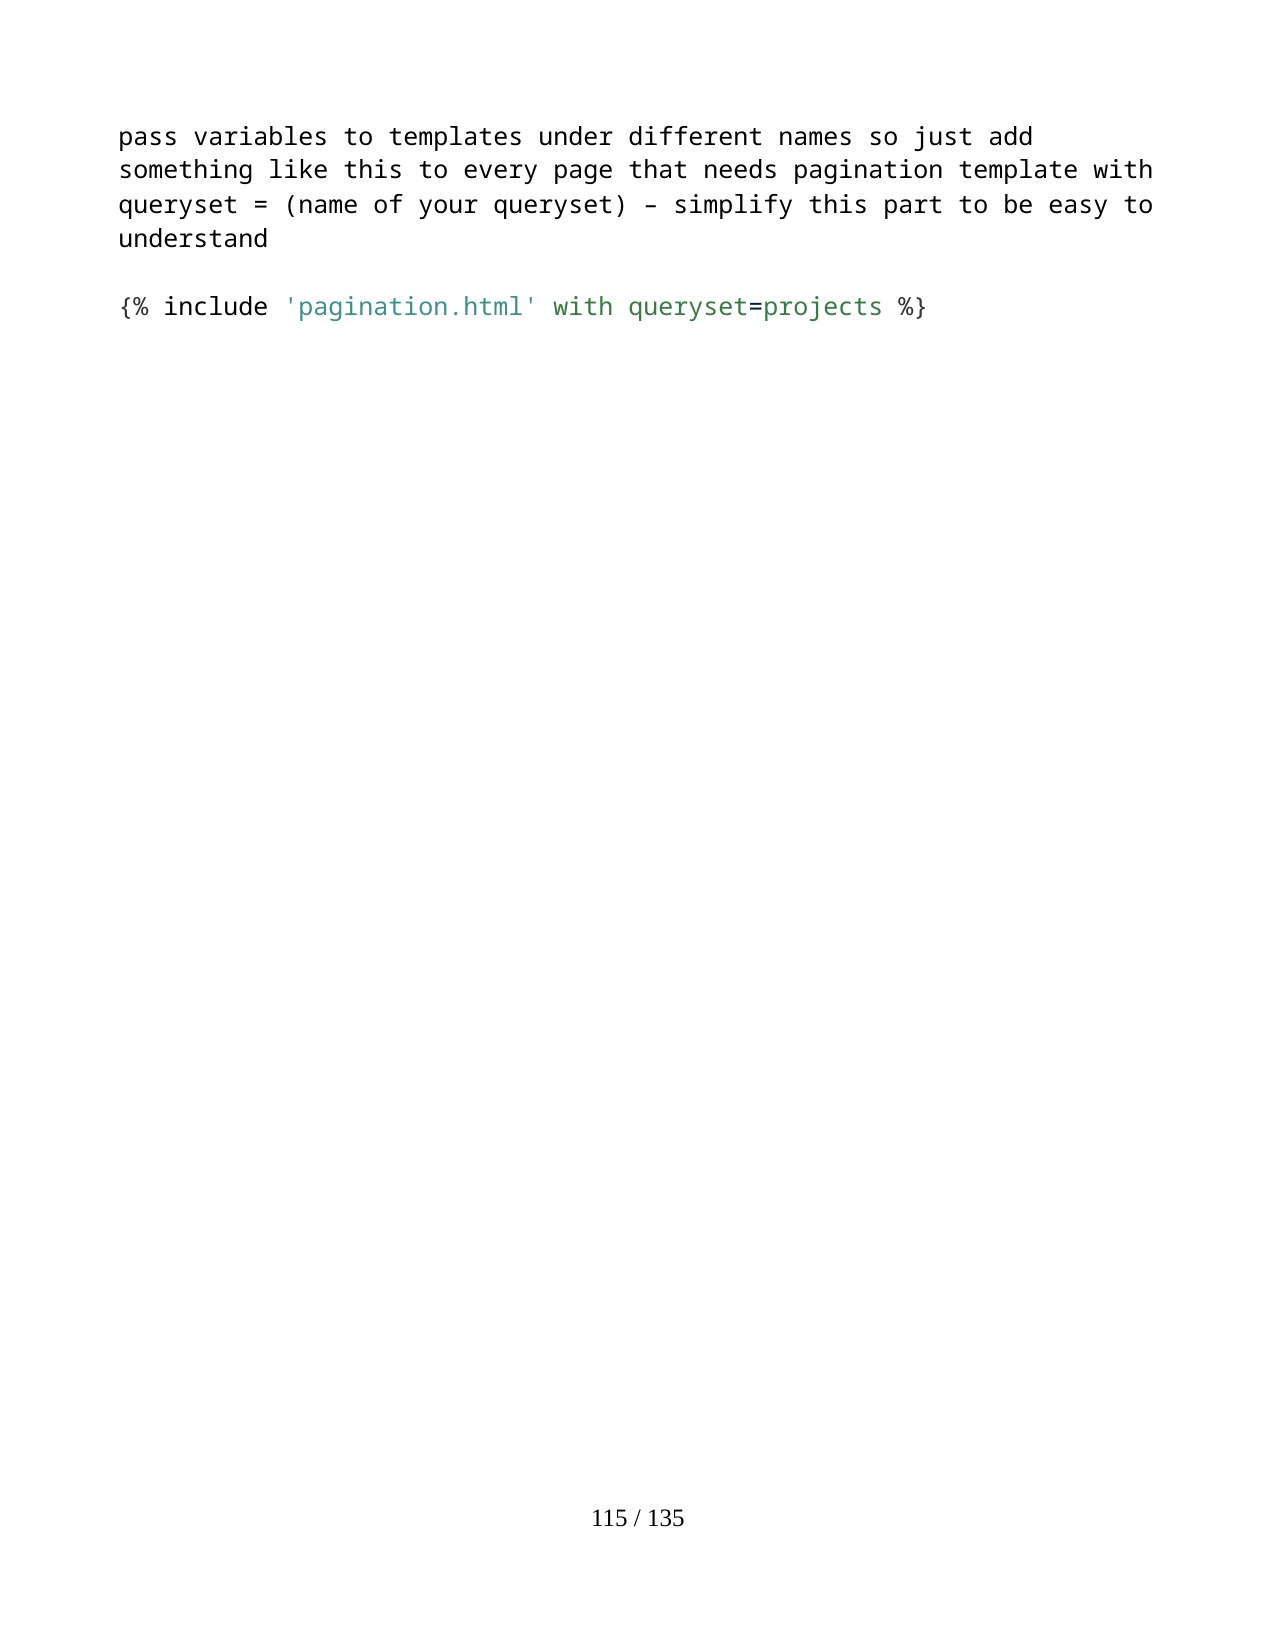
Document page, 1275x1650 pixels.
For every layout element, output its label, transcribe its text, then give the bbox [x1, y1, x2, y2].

text pass variables to templates under different names so just add something like this to every page that needs pagination template with queryset = (name of your queryset) – simplify this part to be easy to understand [118, 118, 1157, 254]
text {% include 'pagination.html' with queryset=projects %} [118, 288, 1157, 322]
